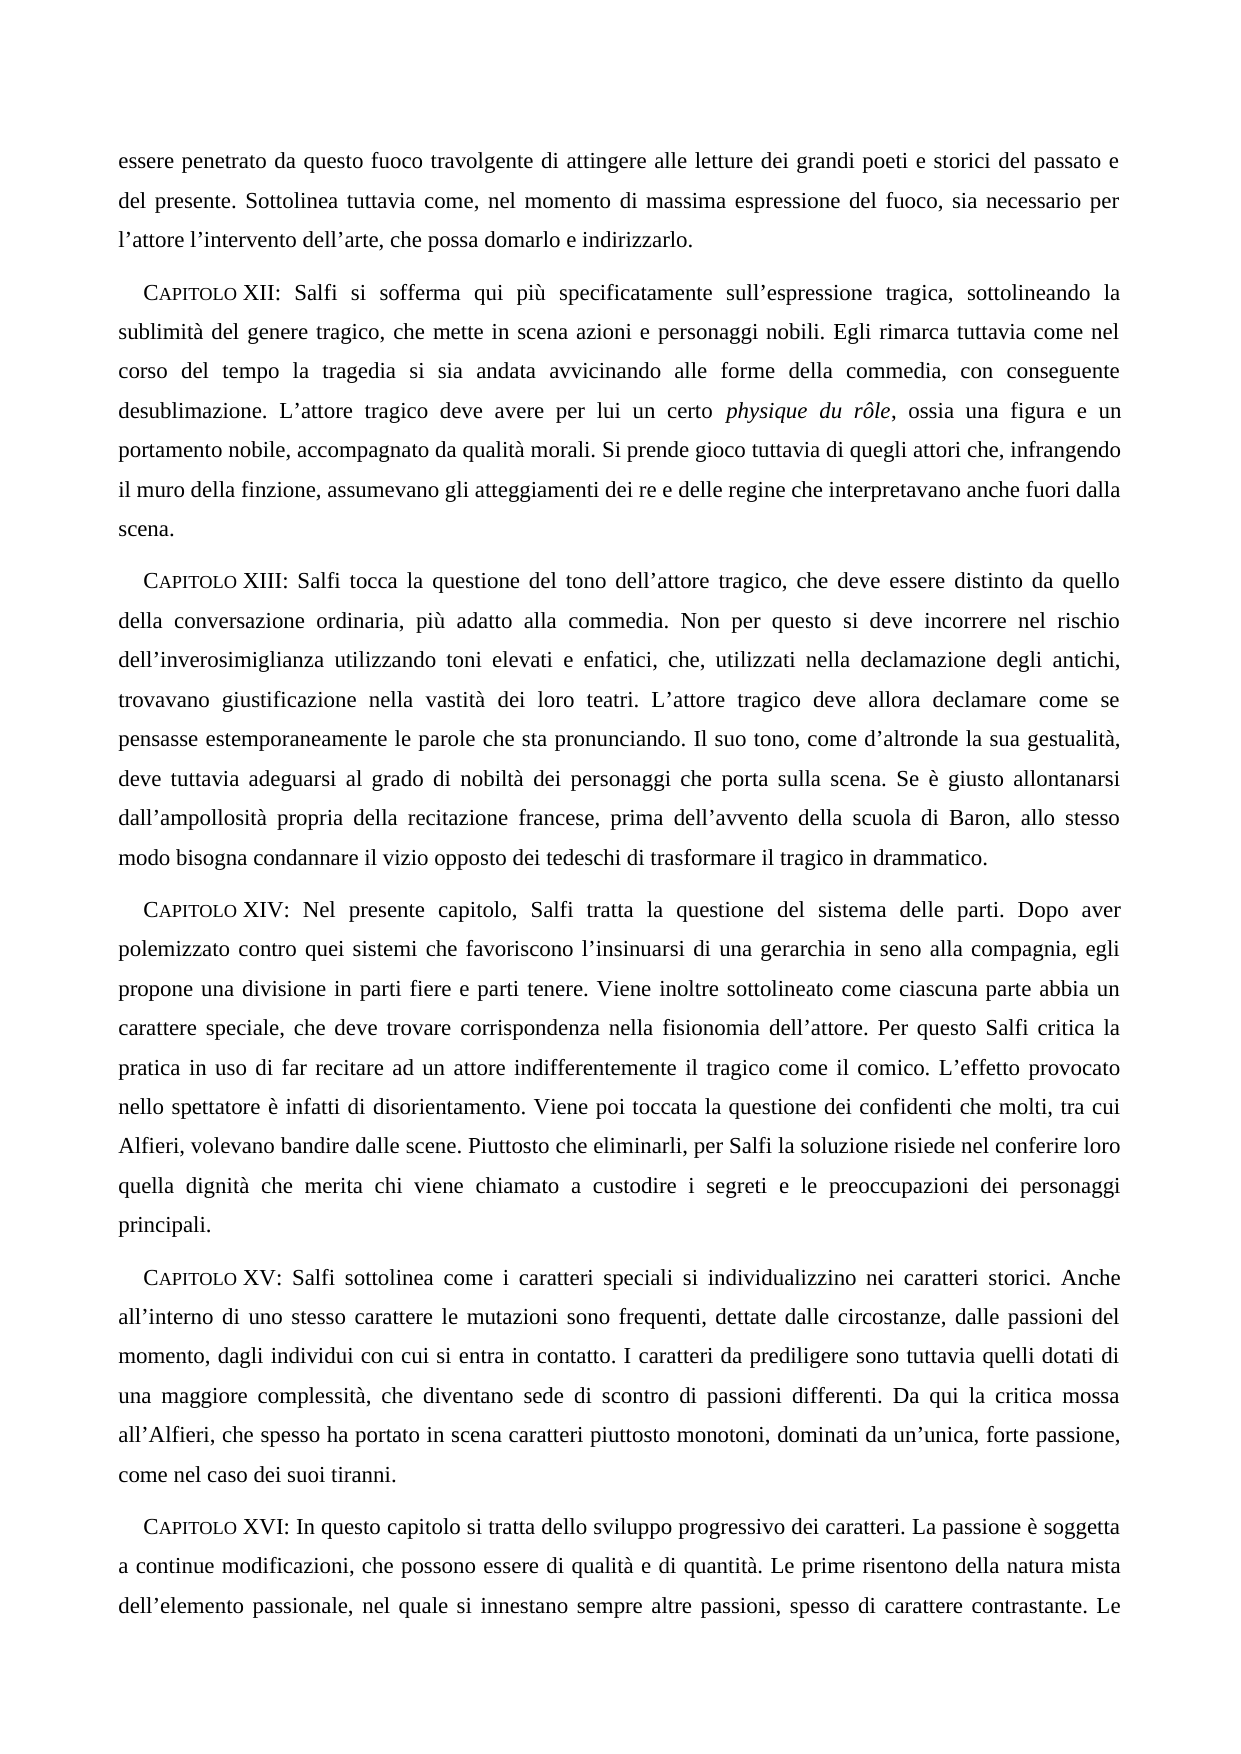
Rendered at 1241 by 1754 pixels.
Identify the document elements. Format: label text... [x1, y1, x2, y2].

text Capitolo XII: Salfi si sofferma qui più specificatamente sull’espressione tragica, sottolineando la sublimità del genere tragico, che mette in scena azioni e personaggi nobili. Egli rimarca tuttavia come nel corso del tempo la tragedia si sia andata avvicinando alle forme della commedia, con conseguente desublimazione. L’attore tragico deve avere per lui un certo physique du rôle, ossia una figura e un portamento nobile, accompagnato da qualità morali. Si prende gioco tuttavia di quegli attori che, infrangendo il muro della finzione, assumevano gli atteggiamenti dei re e delle regine che interpretavano anche fuori dalla scena. [118, 278, 1122, 542]
text Capitolo XIII: Salfi tocca la questione del tono dell’attore tragico, che deve essere distinto da quello della conversazione ordinaria, più adatto alla commedia. Non per questo si deve incorrere nel rischio dell’inverosimiglianza utilizzando toni elevati e enfatici, che, utilizzati nella declamazione degli antichi, trovavano giustificazione nella vastità dei loro teatri. L’attore tragico deve allora declamare come se pensasse estemporaneamente le parole che sta pronunciando. Il suo tono, come d’altronde la sua gestualità, deve tuttavia adeguarsi al grado di nobiltà dei personaggi che porta sulla scena. Se è giusto allontanarsi dall’ampollosità propria della recitazione francese, prima dell’avvento della scuola di Baron, allo stesso modo bisogna condannare il vizio opposto dei tedeschi di trasformare il tragico in drammatico. [118, 567, 1122, 870]
text Capitolo XIV: Nel presente capitolo, Salfi tratta la questione del sistema delle parti. Dopo aver polemizzato contro quei sistemi che favoriscono l’insinuarsi di una gerarchia in seno alla compagnia, egli propone una divisione in parti fiere e parti tenere. Viene inoltre sottolineato come ciascuna parte abbia un carattere speciale, che deve trovare corrispondenza nella fisionomia dell’attore. Per questo Salfi critica la pratica in uso di far recitare ad un attore indifferentemente il tragico come il comico. L’effetto provocato nello spettatore è infatti di disorientamento. Viene poi toccata la questione dei confidenti che molti, tra cui Alfieri, volevano bandire dalle scene. Piuttosto che eliminarli, per Salfi la soluzione risiede nel conferire loro quella dignità che merita chi viene chiamato a custodire i segreti e le preoccupazioni dei personaggi principali. [118, 896, 1122, 1238]
text Capitolo XV: Salfi sottolinea come i caratteri speciali si individualizzino nei caratteri storici. Anche all’interno di uno stesso carattere le mutazioni sono frequenti, dettate dalle circostanze, dalle passioni del momento, dagli individui con cui si entra in contatto. I caratteri da prediligere sono tuttavia quelli dotati di una maggiore complessità, che diventano sede di scontro di passioni differenti. Da qui la critica mossa all’Alfieri, che spesso ha portato in scena caratteri piuttosto monotoni, dominati da un’unica, forte passione, come nel caso dei suoi tiranni. [118, 1263, 1122, 1487]
text Capitolo XVI: In questo capitolo si tratta dello sviluppo progressivo dei caratteri. La passione è soggetta a continue modificazioni, che possono essere di qualità e di quantità. Le prime risentono della natura mista dell’elemento passionale, nel quale si innestano sempre altre passioni, spesso di carattere contrastante. Le [118, 1513, 1122, 1618]
text essere penetrato da questo fuoco travolgente di attingere alle letture dei grandi poeti e storici del passato e del presente. Sottolinea tuttavia come, nel momento di massima espressione del fuoco, sia necessario per l’attore l’intervento dell’arte, che possa domarlo e indirizzarlo. [118, 148, 1122, 253]
